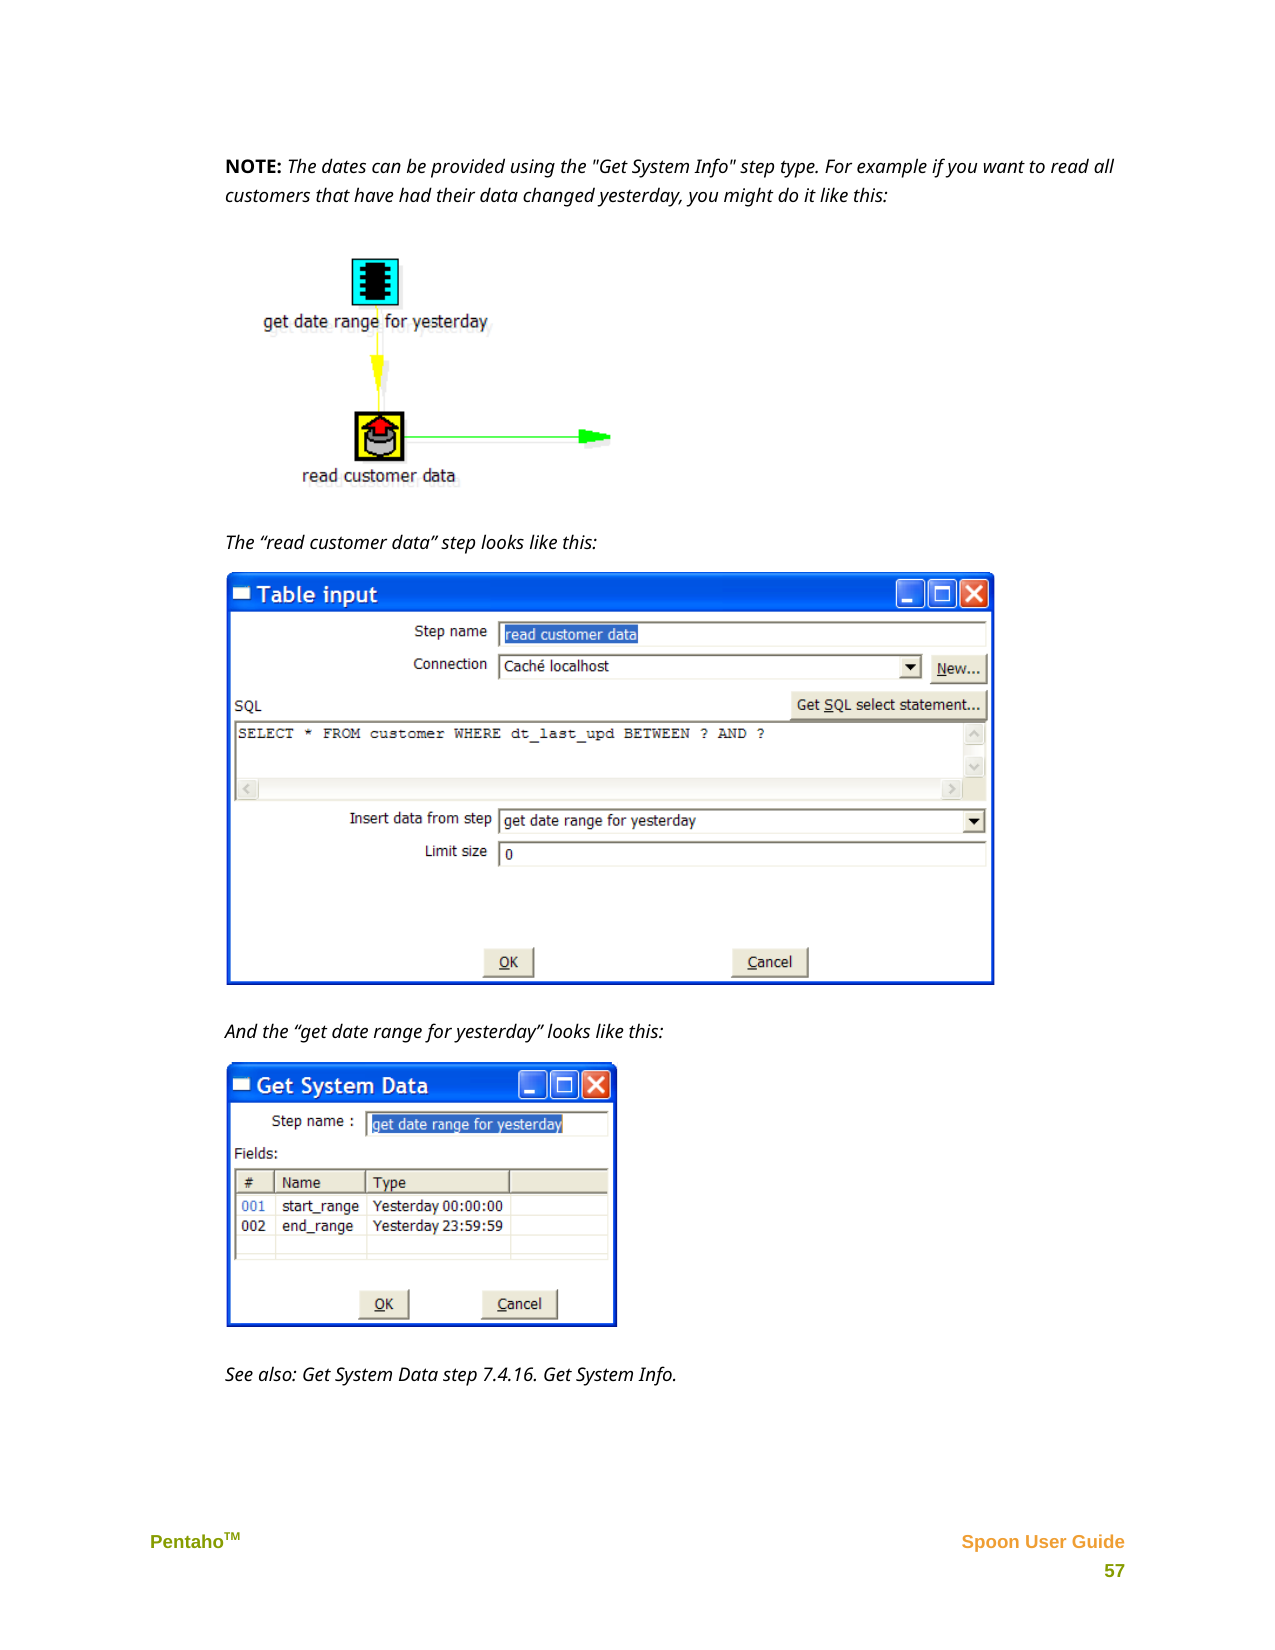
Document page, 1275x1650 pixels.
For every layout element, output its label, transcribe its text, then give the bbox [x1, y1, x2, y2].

text See also: Get System Data step 7.4.16. Get System Info. [225, 1358, 1125, 1387]
text And the “get date range for yesterday” looks like this: [225, 1015, 1125, 1044]
text NOTE: The dates can be provided using the "Get System Info" step type. For example if you want to read all customers that have had their data changed yesterday, you might do it like this: [225, 150, 1125, 208]
text The “read customer data” step looks like this: [225, 237, 1125, 555]
